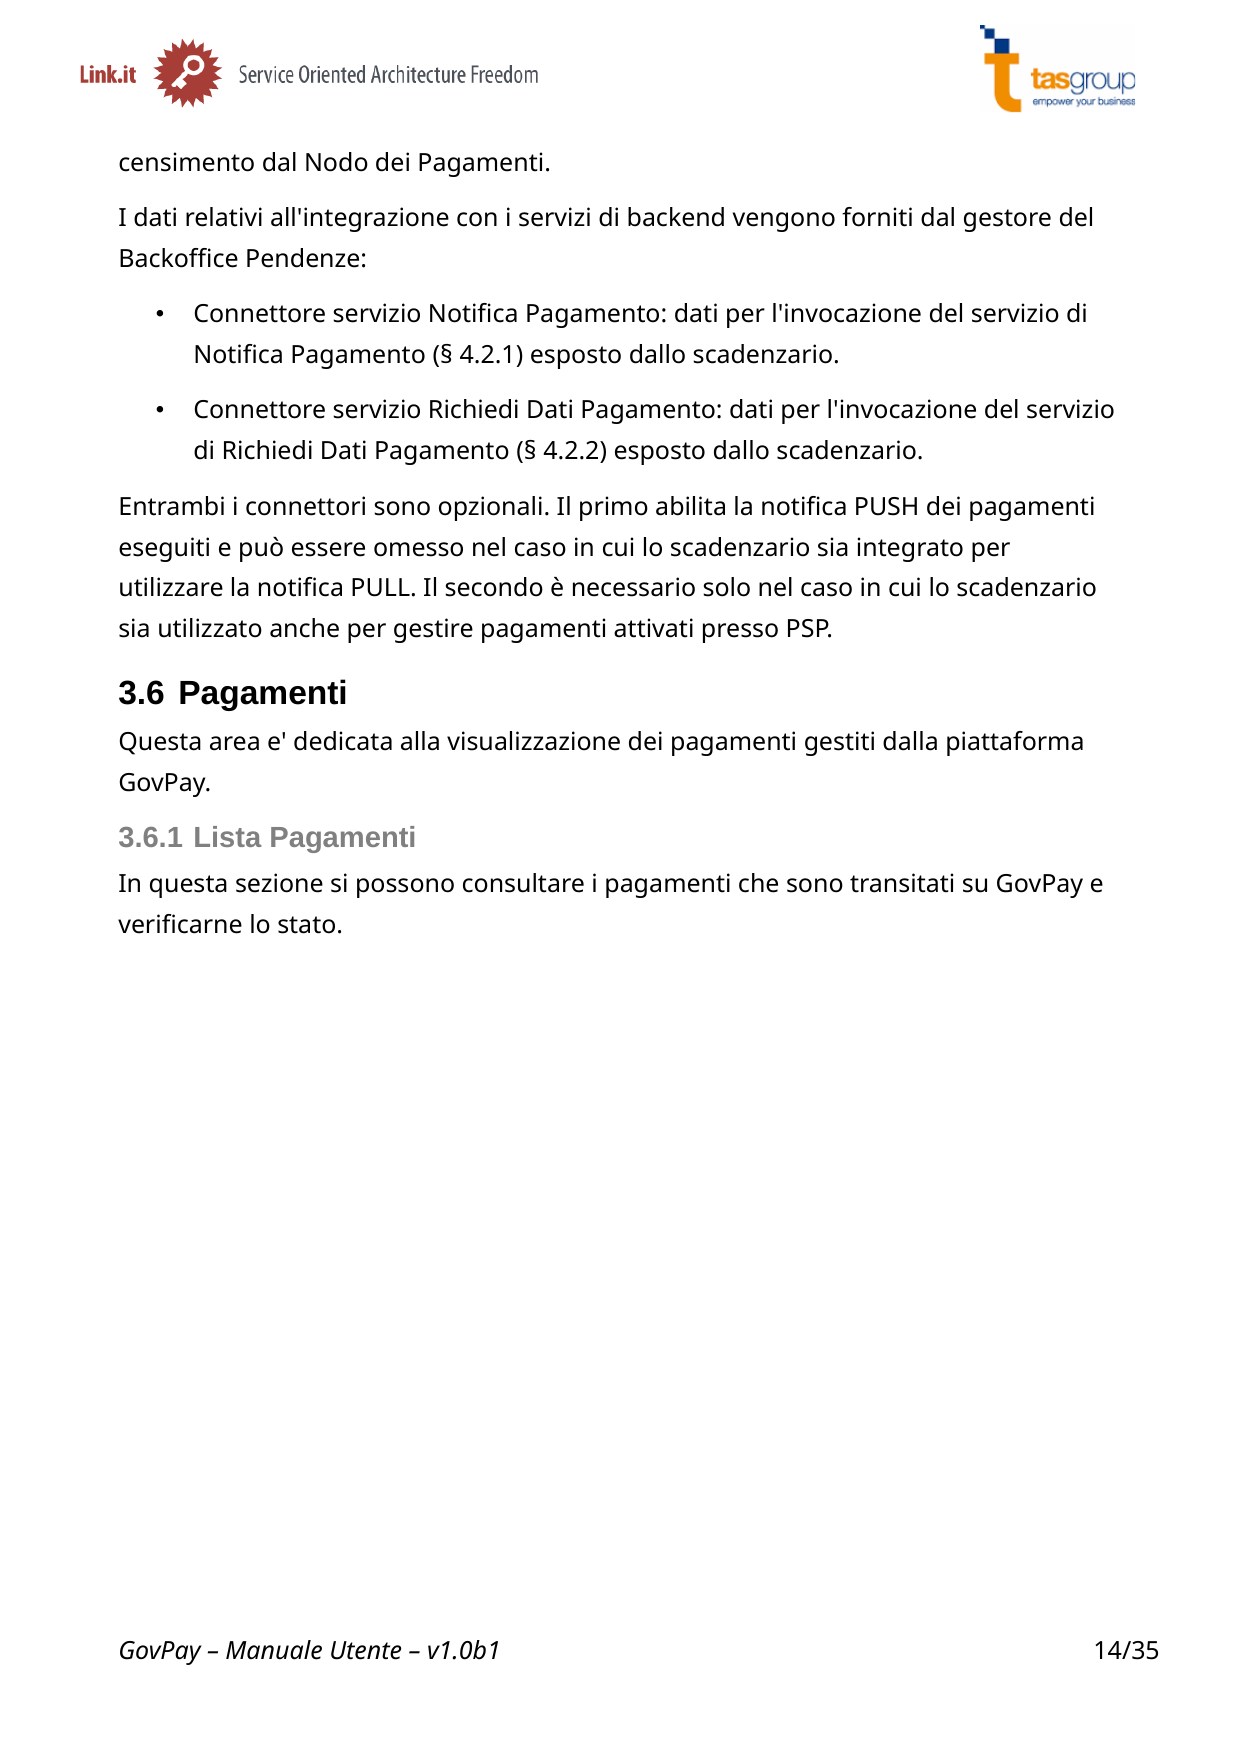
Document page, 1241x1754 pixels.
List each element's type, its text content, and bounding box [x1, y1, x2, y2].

text Entrambi i connettori sono opzionali. Il primo abilita la notifica PUSH dei pagamenti eseguiti e può essere omesso nel caso in cui lo scadenzario sia integrato per utilizzare la notifica PULL. Il secondo è necessario solo nel caso in cui lo scadenzario sia utilizzato anche per gestire pagamenti attivati presso PSP. [118, 488, 1122, 645]
subtitle Pagamenti [118, 673, 1122, 711]
text In questa sezione si possono consultare i pagamenti che sono transitati su GovPay e verificarne lo stato. [118, 866, 1122, 941]
picture [980, 25, 1136, 113]
text Questa area e' dedicata alla visualizzazione dei pagamenti gestiti dalla piattaforma GovPay. [118, 724, 1122, 799]
list Connettore servizio Notifica Pagamento: dati per l'invocazione del servizio di Notifica Pagamento (§ 4.2.1) esposto dallo scadenzario. [156, 296, 1122, 371]
subtitle Lista Pagamenti [118, 820, 1122, 853]
list Connettore servizio Richiedi Dati Pagamento: dati per l'invocazione del servizio di Richiedi Dati Pagamento (§ 4.2.2) esposto dallo scadenzario. [156, 392, 1122, 467]
text I dati relativi all'integrazione con i servizi di backend vengono forniti dal gestore del Backoffice Pendenze: [118, 200, 1122, 274]
picture [1, 33, 602, 113]
text censimento dal Nodo dei Pagamenti. [118, 144, 1122, 178]
